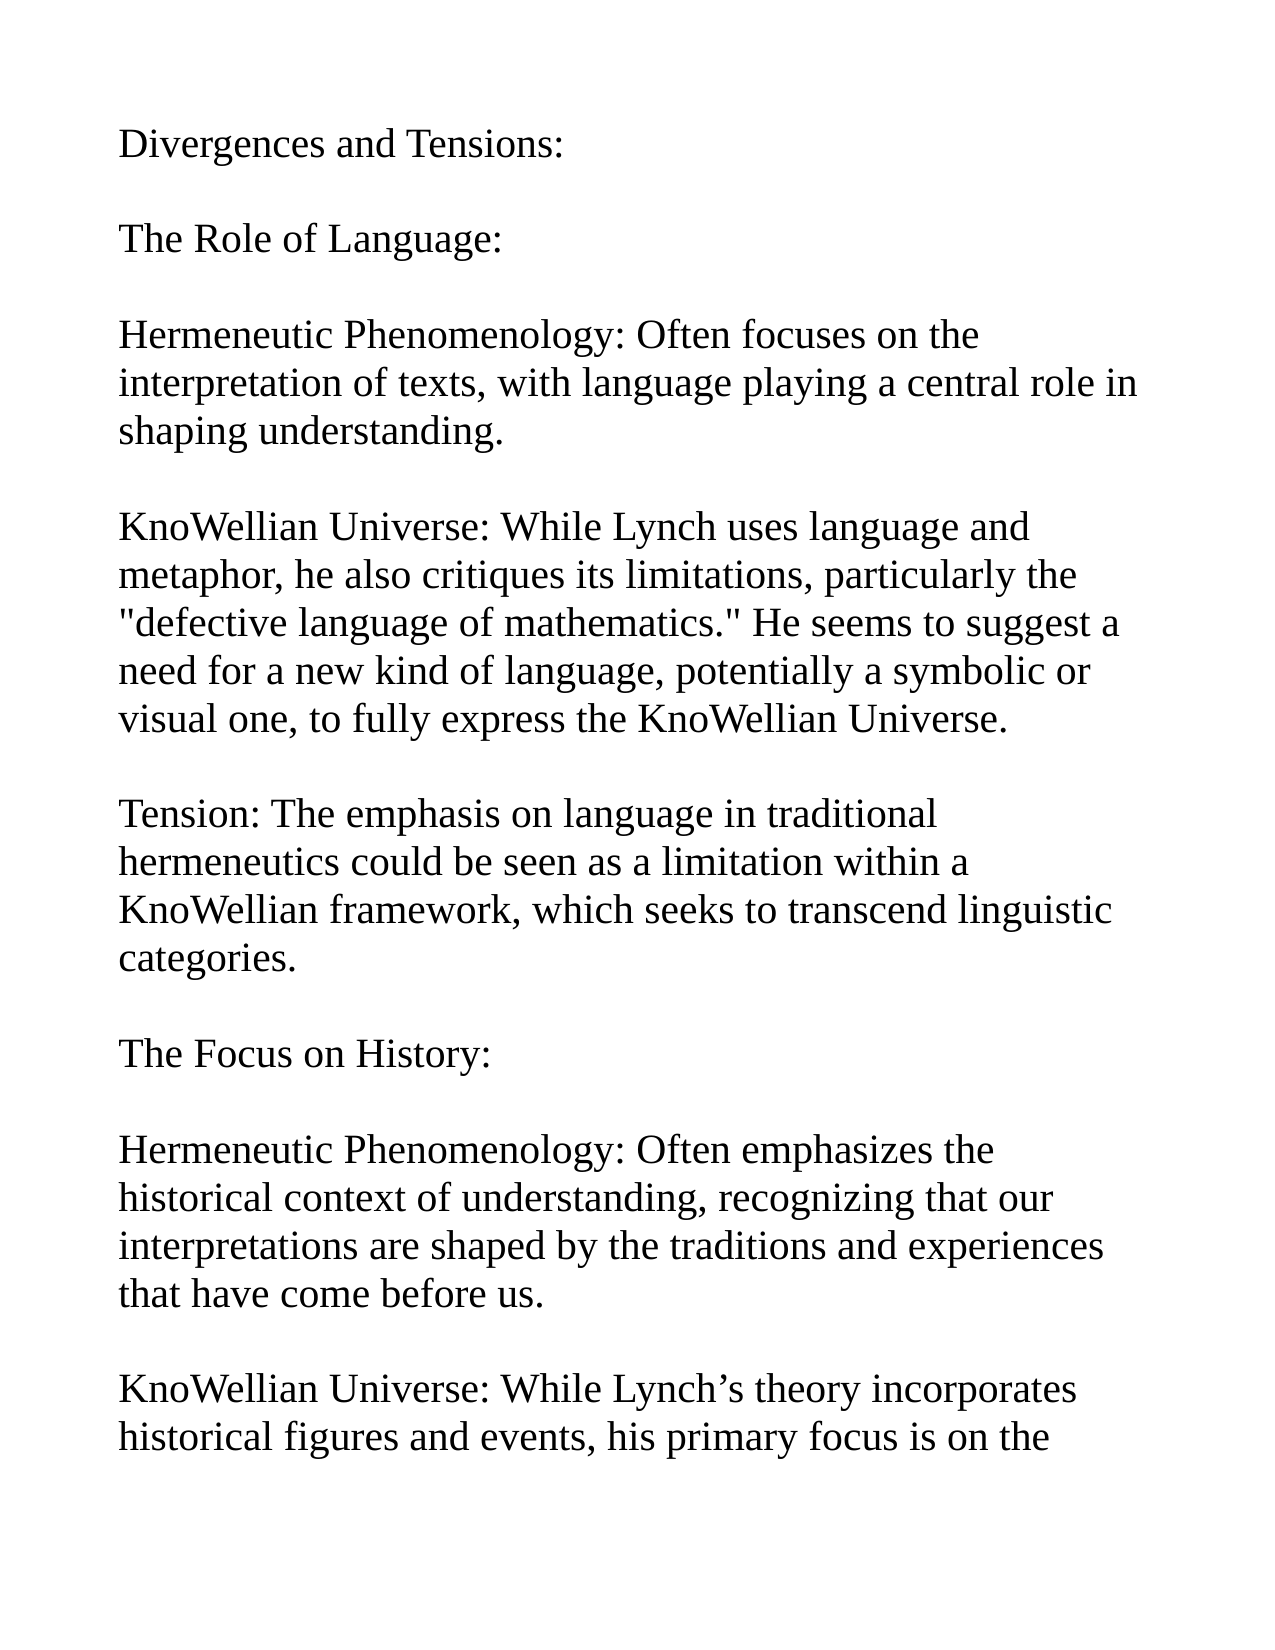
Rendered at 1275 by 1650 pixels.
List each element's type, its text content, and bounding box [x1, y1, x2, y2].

text The Focus on History: [118, 1028, 1157, 1076]
text Tension: The emphasis on language in traditional hermeneutics could be seen as a limitation within a KnoWellian framework, which seeks to transcend linguistic categories. [118, 789, 1157, 981]
text Divergences and Tensions: [118, 118, 1157, 166]
text KnoWellian Universe: While Lynch uses language and metaphor, he also critiques its limitations, particularly the "defective language of mathematics." He seems to suggest a need for a new kind of language, potentially a symbolic or visual one, to fully express the KnoWellian Universe. [118, 501, 1157, 741]
text Hermeneutic Phenomenology: Often focuses on the interpretation of texts, with language playing a central role in shaping understanding. [118, 310, 1157, 453]
text KnoWellian Universe: While Lynch’s theory incorporates historical figures and events, his primary focus is on the [118, 1364, 1157, 1460]
text The Role of Language: [118, 214, 1157, 262]
text Hermeneutic Phenomenology: Often emphasizes the historical context of understanding, recognizing that our interpretations are shaped by the traditions and experiences that have come before us. [118, 1124, 1157, 1316]
